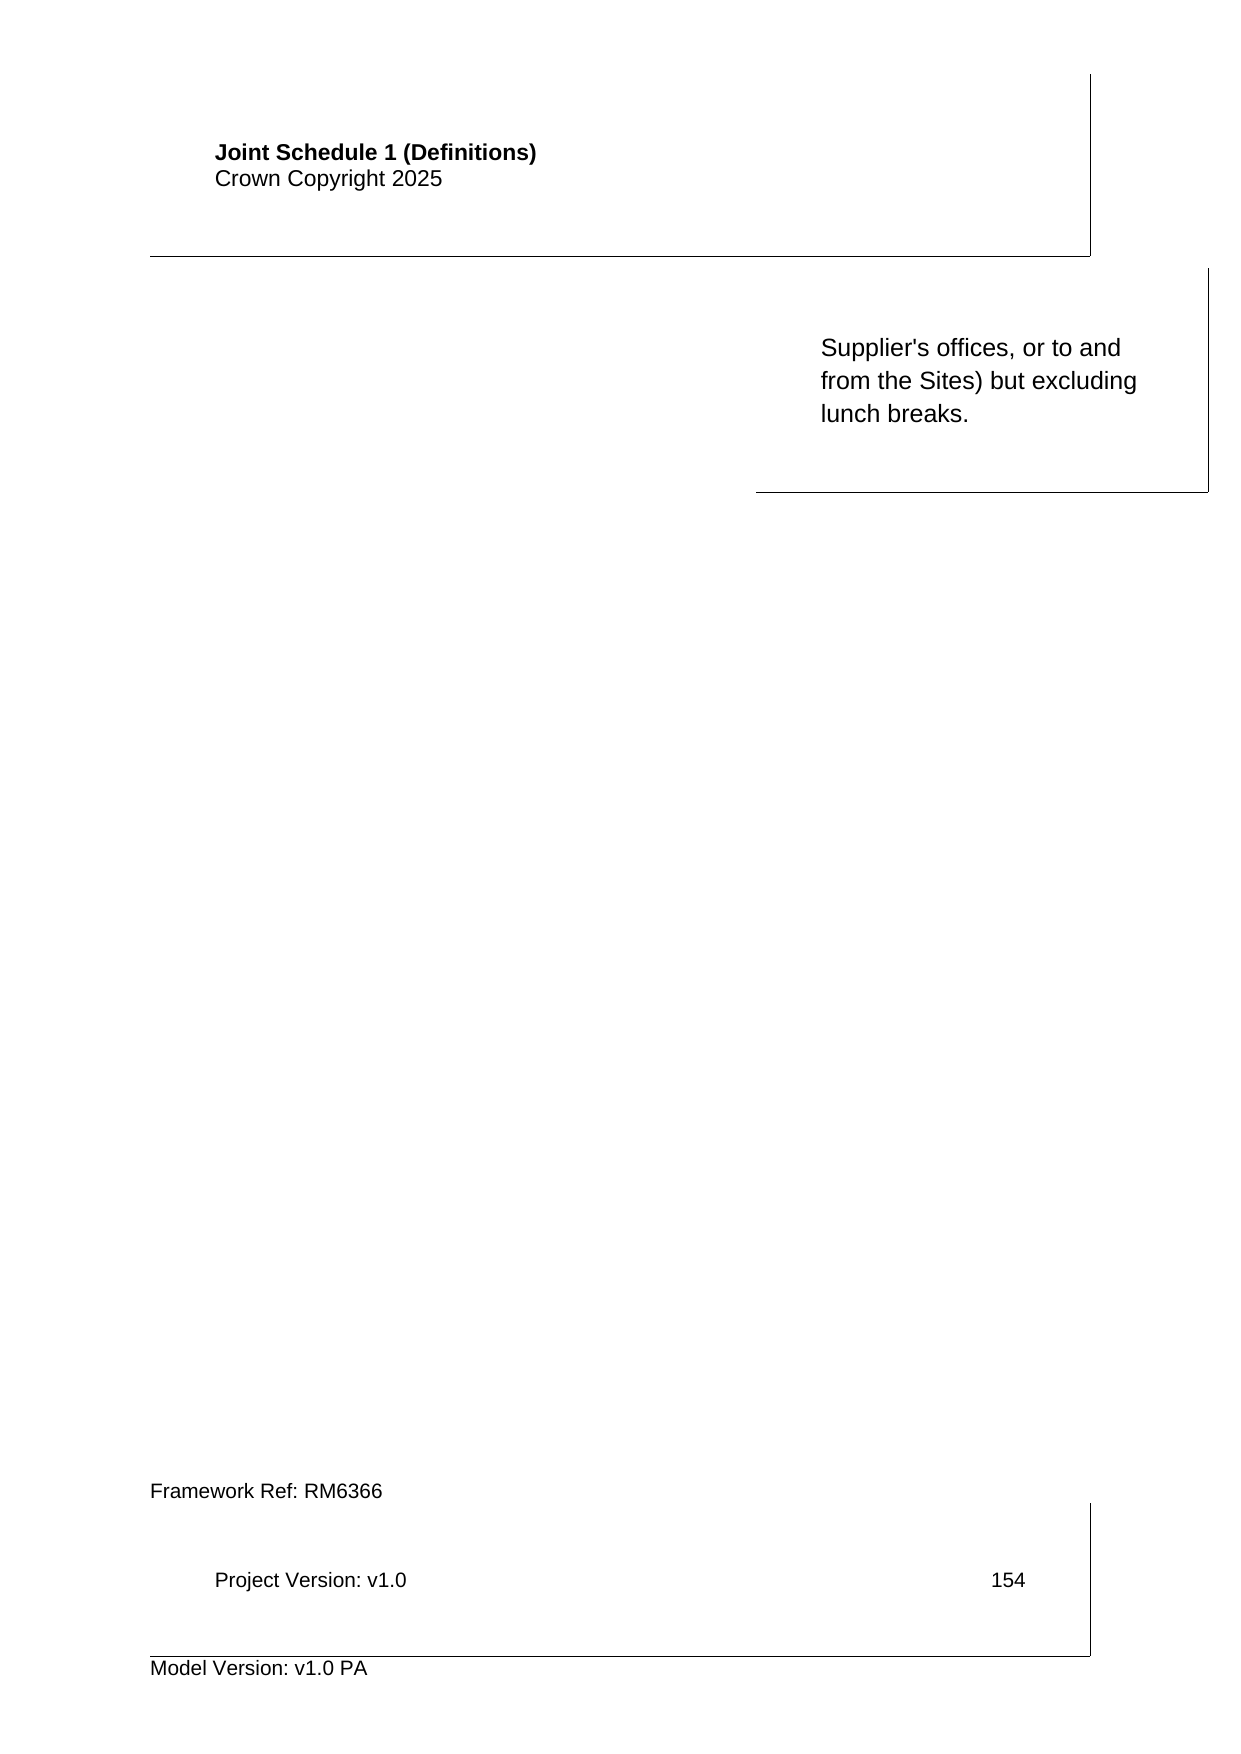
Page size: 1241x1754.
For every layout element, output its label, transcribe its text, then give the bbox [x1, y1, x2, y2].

table_cell Supplier's offices, or to and from the Sites) but excluding lunch breaks. [738, 256, 1208, 509]
table_cell [268, 256, 738, 509]
